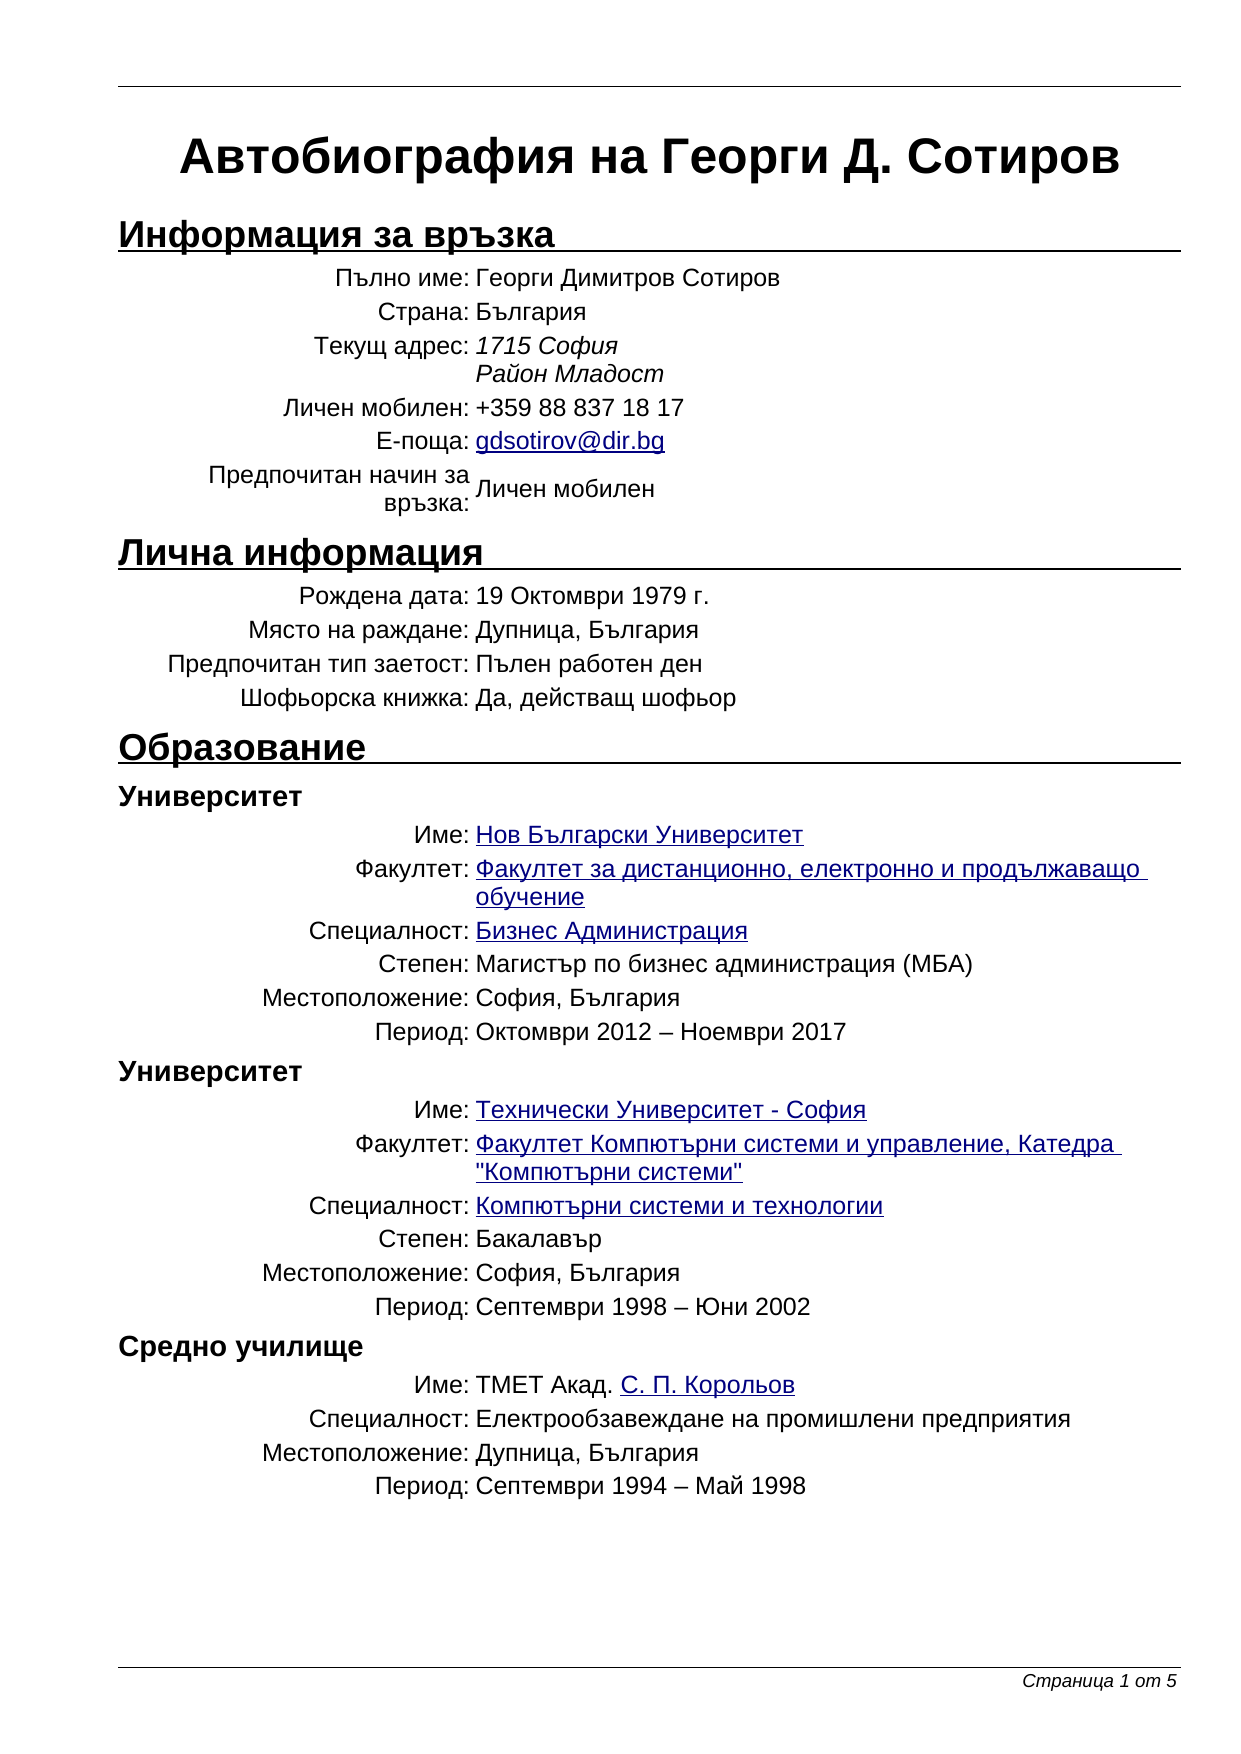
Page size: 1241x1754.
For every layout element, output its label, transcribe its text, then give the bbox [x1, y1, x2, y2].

table_cell Местоположение: [118, 981, 472, 1015]
table_cell Магистър по бизнес администрация (МБА) [473, 948, 1182, 981]
table_cell Факултет Компютърни системи и управление, Катедра "Компютърни системи" [473, 1127, 1182, 1188]
table_cell Период: [118, 1015, 472, 1049]
table_header Име: [118, 1368, 472, 1402]
table_cell Период: [118, 1290, 472, 1323]
table_cell Пълен работен ден [473, 647, 1182, 680]
subtitle Информация за връзка [118, 213, 1181, 250]
table_cell Септември 1994 – Май 1998 [473, 1469, 1182, 1503]
subtitle Университет [118, 1054, 1181, 1087]
subtitle Лична информация [118, 531, 1181, 568]
table_cell Бизнес Администрация [473, 914, 1182, 947]
table_cell +359 88 837 18 17 [473, 390, 1179, 424]
table_cell Специалност: [118, 1402, 472, 1436]
table_cell Да, действащ шофьор [473, 680, 1182, 714]
table_cell Личен мобилен [473, 458, 1179, 519]
table_cell Текущ адрес: [118, 329, 472, 390]
table_header Пълно име: [118, 261, 472, 295]
table_cell София, България [473, 1256, 1182, 1290]
table_cell Местоположение: [118, 1436, 472, 1469]
table_cell България [473, 295, 1179, 329]
table_cell Шофьорска книжка: [118, 680, 472, 714]
subtitle Средно училище [118, 1329, 1181, 1362]
table_header Име: [118, 1093, 472, 1127]
table_header Нов Български Университет [473, 818, 1182, 852]
table_header ТМЕТ Акад. С. П. Корольов [473, 1368, 1182, 1402]
table_header Георги Димитров Сотиров [473, 261, 1179, 295]
table_header Рождена дата: [118, 579, 472, 613]
table_cell gdsotirov@dir.bg [473, 424, 1179, 458]
subtitle Университет [118, 780, 1181, 812]
table_cell Степен: [118, 1222, 472, 1256]
table_cell Факултет за дистанционно, електронно и продължаващо обучение [473, 852, 1182, 914]
table_cell 1715 София Район Младост [473, 329, 1179, 390]
table_cell Местоположение: [118, 1256, 472, 1290]
table_cell Предпочитан начин за връзка: [118, 458, 472, 519]
table_cell София, България [473, 981, 1182, 1015]
table_cell Личен мобилен: [118, 390, 472, 424]
table_cell Специалност: [118, 914, 472, 947]
table_cell Дупница, България [473, 613, 1182, 647]
table_cell Е-поща: [118, 424, 472, 458]
table_cell Място на раждане: [118, 613, 472, 647]
subtitle [118, 764, 173, 768]
table_cell Специалност: [118, 1189, 472, 1222]
table_cell Септември 1998 – Юни 2002 [473, 1290, 1182, 1323]
table_cell Предпочитан тип заетост: [118, 647, 472, 680]
table_header Технически Университет - София [473, 1093, 1182, 1127]
table_cell Октомври 2012 – Ноември 2017 [473, 1015, 1182, 1049]
table_header 19 Октомври 1979 г. [473, 579, 1182, 613]
subtitle Образование [118, 726, 1181, 762]
table_cell Компютърни системи и технологии [473, 1189, 1182, 1222]
table_cell Дупница, България [473, 1436, 1182, 1469]
table_header Име: [118, 818, 472, 852]
subtitle Автобиография на Георги Д. Сотиров [118, 128, 1181, 184]
table_cell Факултет: [118, 1127, 472, 1188]
table_cell Страна: [118, 295, 472, 329]
subtitle [178, 764, 1181, 768]
table_cell Степен: [118, 948, 472, 981]
table_cell Електрообзавеждане на промишлени предприятия [473, 1402, 1182, 1436]
table_cell Бакалавър [473, 1222, 1182, 1256]
table_cell Факултет: [118, 852, 472, 914]
table_cell Период: [118, 1469, 472, 1503]
